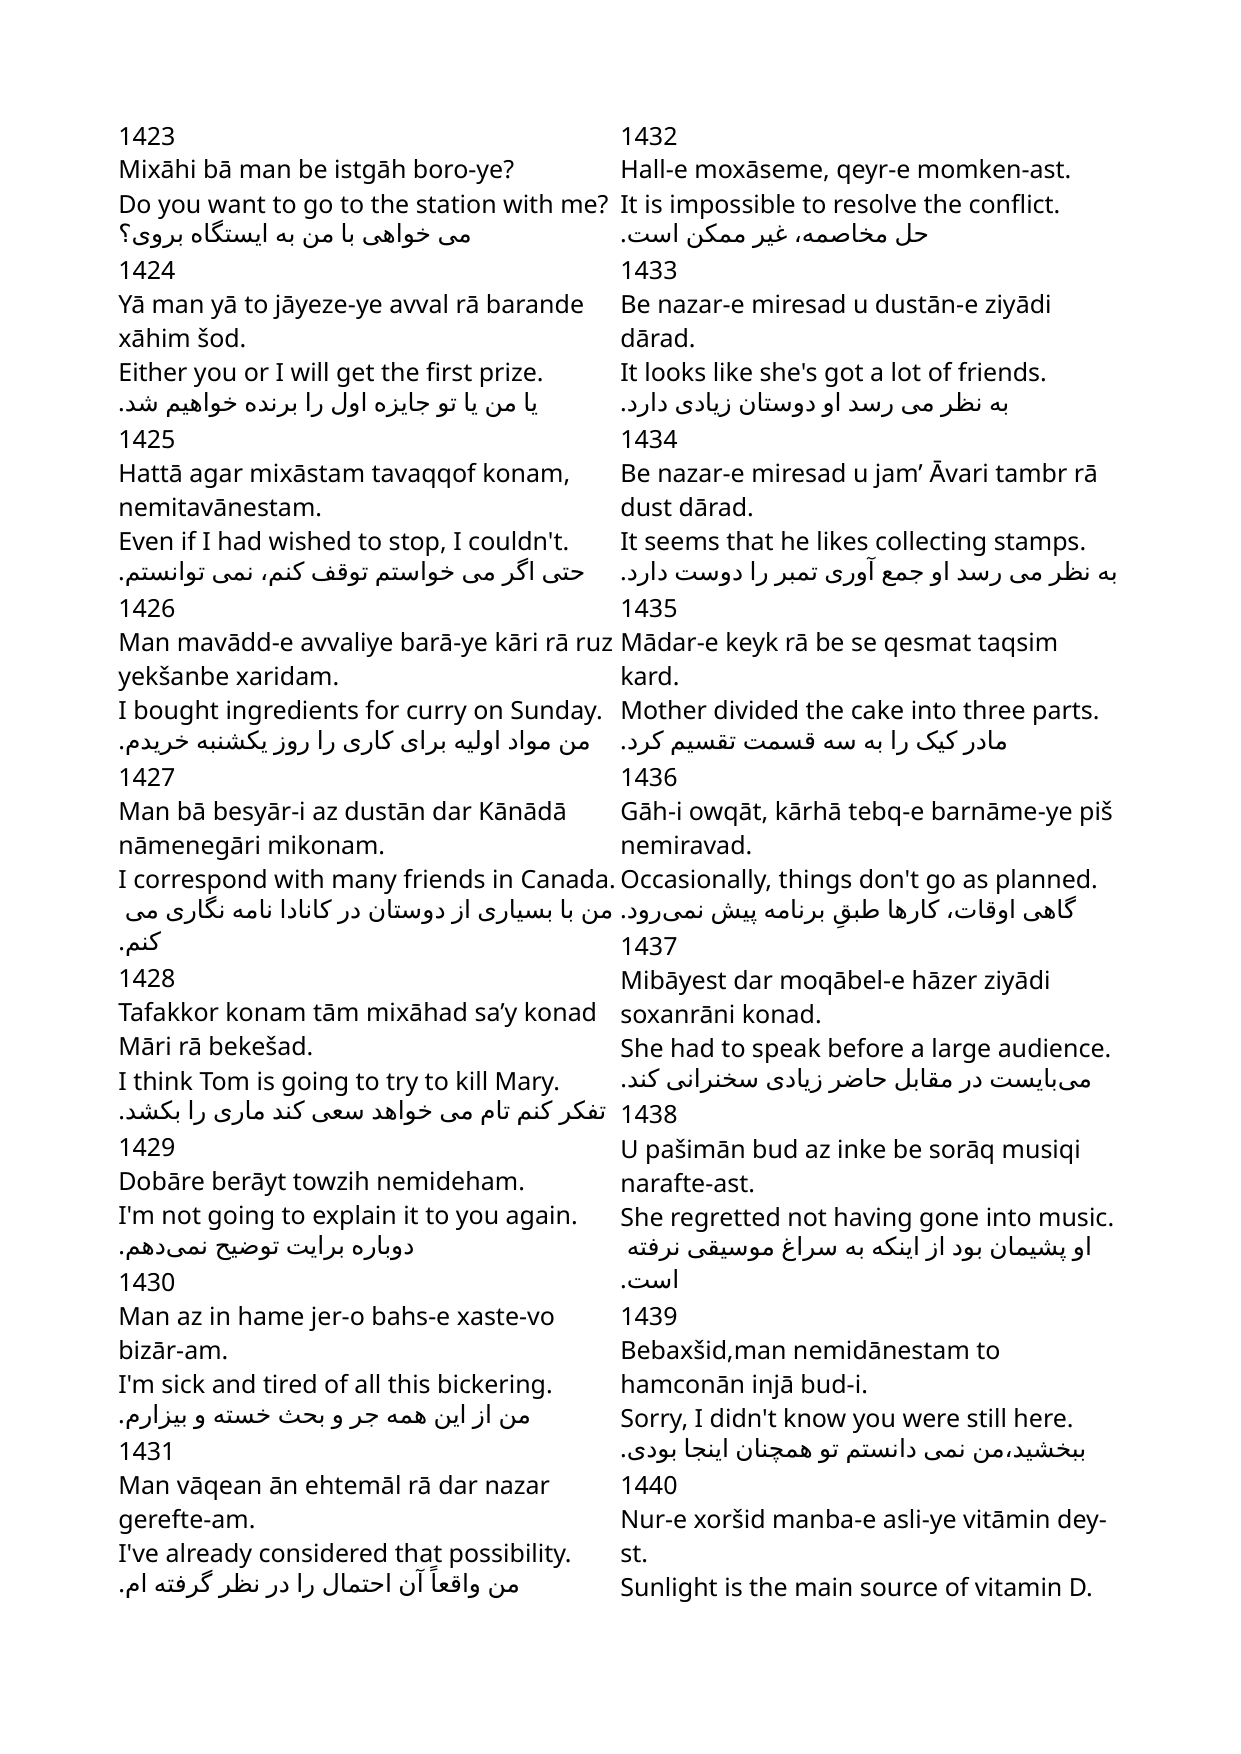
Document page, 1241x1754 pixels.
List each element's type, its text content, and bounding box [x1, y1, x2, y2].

text U pašimān bud az inke be sorāq musiqi narafte-ast. [620, 1131, 1122, 1199]
text 1429 [118, 1130, 620, 1164]
text Gāh-i owqāt, kārhā tebq-e barnāme‌-ye piš nemi‌ravad. [620, 793, 1122, 862]
text Mi‌xāhi bā man be istgāh boro-ye? [118, 152, 620, 186]
text ببخشید،من نمی دانستم تو همچنان اینجا بودی. [620, 1435, 1122, 1467]
text Bebaxšid,man nemi‌dānestam to hamconān injā bud-i. [620, 1333, 1122, 1401]
text Man az in hame jer-o bahs-e xaste-vo bizār-am. [118, 1299, 620, 1367]
text من واقعاً آن احتمال را در نظر گرفته ام. [118, 1570, 620, 1602]
text تفکر کنم تام می خواهد سعی کند ماری را بکشد. [118, 1097, 620, 1130]
text It seems that he likes collecting stamps. [620, 524, 1122, 558]
text 1433 [620, 253, 1122, 287]
text 1436 [620, 759, 1122, 793]
text I think Tom is going to try to kill Mary. [118, 1063, 620, 1097]
text 1425 [118, 422, 620, 456]
text حل مخاصمه، غیر ممکن است. [620, 220, 1122, 253]
text Dobāre berāyt towzih nemi‌deham. [118, 1164, 620, 1198]
text She regretted not having gone into music. [620, 1199, 1122, 1233]
text می‌بایست در مقابل حاضر زیادی سخنرانی کند. [620, 1064, 1122, 1097]
text I'm not going to explain it to you again. [118, 1198, 620, 1232]
text من مواد اولیه برای کاری را روز یکشنبه خریدم. [118, 727, 620, 759]
text گاهی اوقات، کار‌ها طبقِ برنامه پیش نمی‌رود. [620, 896, 1122, 928]
text It is impossible to resolve the conflict. [620, 186, 1122, 220]
text من با بسیاری از دوستان در کانادا نامه نگاری می کنم. [118, 896, 620, 961]
text It looks like she's got a lot of friends. [620, 355, 1122, 389]
text Man vāqean ān ehtemāl rā dar nazar gerefte-am. [118, 1467, 620, 1536]
text She had to speak before a large audience. [620, 1031, 1122, 1064]
text Tafakkor konam tām mi‌xāhad sa’y konad Māri rā bekešad. [118, 995, 620, 1063]
text I bought ingredients for curry on Sunday. [118, 693, 620, 727]
text من از این همه جر و بحث خسته و بیزارم. [118, 1401, 620, 1433]
text دوباره برایت توضیح نمی‌دهم. [118, 1232, 620, 1264]
text Man bā besyār-i az dustān dar Kānādā nāmenegāri mi‌konam. [118, 793, 620, 862]
text Even if I had wished to stop, I couldn't. [118, 524, 620, 558]
text 1424 [118, 253, 620, 287]
text 1430 [118, 1264, 620, 1299]
text 1431 [118, 1433, 620, 1467]
text Yā man yā to jāyeze‌-ye avval rā barande xāhim šod. [118, 287, 620, 355]
text 1427 [118, 759, 620, 793]
text Sorry, I didn't know you were still here. [620, 1401, 1122, 1435]
text Sunlight is the main source of vitamin D. [620, 1570, 1122, 1604]
text Man mavādd-e avvaliye barā-ye kāri rā ruz yekšanbe xaridam. [118, 625, 620, 693]
text به نظر می رسد او دوستان زیادی دارد. [620, 389, 1122, 422]
text 1423 [118, 118, 620, 152]
text Nur-e xoršid manba-e asli-ye vitāmin dey-st. [620, 1502, 1122, 1570]
text یا من یا تو جایزه اول را برنده خواهیم شد. [118, 389, 620, 422]
text 1434 [620, 422, 1122, 456]
text او پشیمان بود از اینکه به سراغ موسیقی نرفته است. [620, 1233, 1122, 1299]
text I'm sick and tired of all this bickering. [118, 1367, 620, 1401]
text I've already considered that possibility. [118, 1536, 620, 1570]
text مادر کیک را به سه قسمت تقسیم کرد. [620, 727, 1122, 759]
text می خواهی با من به ایستگاه بروی؟ [118, 220, 620, 253]
text Mi‌bāyest dar moqābel-e hāzer ziyādi soxanrāni konad. [620, 962, 1122, 1031]
text Occasionally, things don't go as planned. [620, 862, 1122, 896]
text Mother divided the cake into three parts. [620, 693, 1122, 727]
text Be nazar-e mi‌resad u jam’ Āvari tambr rā dust dārad. [620, 456, 1122, 524]
text Be nazar-e mi‌resad u dustān-e ziyādi dārad. [620, 287, 1122, 355]
text Either you or I will get the first prize. [118, 355, 620, 389]
text 1439 [620, 1299, 1122, 1333]
text 1432 [620, 118, 1122, 152]
text Hall-e moxāseme, qeyr-e momken-ast. [620, 152, 1122, 186]
text Hattā agar mi‌xāstam tavaqqof konam, nemi‌tavānestam. [118, 456, 620, 524]
text 1426 [118, 591, 620, 625]
text 1435 [620, 591, 1122, 625]
text حتی اگر می خواستم توقف کنم، نمی توانستم. [118, 558, 620, 591]
text به نظر می رسد او جمع آوری تمبر را دوست دارد. [620, 558, 1122, 591]
text I correspond with many friends in Canada. [118, 862, 620, 896]
text Mādar-e keyk rā be se qesmat taqsim kard. [620, 625, 1122, 693]
text Do you want to go to the station with me? [118, 186, 620, 220]
text 1437 [620, 928, 1122, 962]
text 1428 [118, 961, 620, 995]
text 1440 [620, 1467, 1122, 1502]
text 1438 [620, 1097, 1122, 1131]
